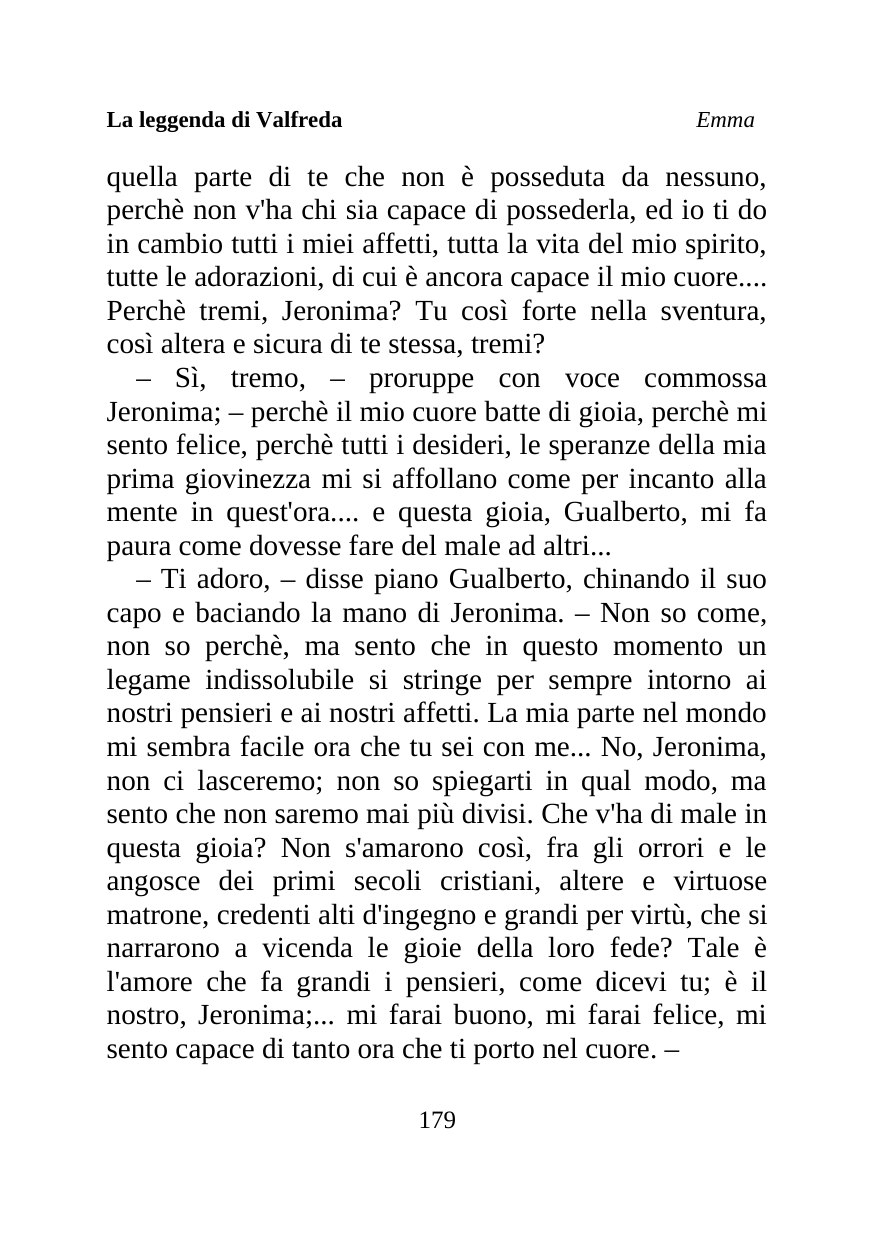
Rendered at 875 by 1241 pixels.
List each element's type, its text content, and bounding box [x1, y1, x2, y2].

text – Sì, tremo, – proruppe con voce commossa Jeronima; – perchè il mio cuore batte di gioia, perchè mi sento felice, perchè tutti i desideri, le speranze della mia prima giovinezza mi si affollano come per incanto alla mente in quest'ora.... e questa gioia, Gualberto, mi fa paura come dovesse fare del male ad altri... [106, 360, 768, 561]
text quella parte di te che non è posseduta da nessuno, perchè non v'ha chi sia capace di possederla, ed io ti do in cambio tutti i miei affetti, tutta la vita del mio spirito, tutte le adorazioni, di cui è ancora capace il mio cuore.... Perchè tremi, Jeronima? Tu così forte nella sventura, così altera e sicura di te stessa, tremi? [106, 159, 768, 360]
text – Ti adoro, – disse piano Gualberto, chinando il suo capo e baciando la mano di Jeronima. – Non so come, non so perchè, ma sento che in questo momento un legame indissolubile si stringe per sempre intorno ai nostri pensieri e ai nostri affetti. La mia parte nel mondo mi sembra facile ora che tu sei con me... No, Jeronima, non ci lasceremo; non so spiegarti in qual modo, ma sento che non saremo mai più divisi. Che v'ha di male in questa gioia? Non s'amarono così, fra gli orrori e le angosce dei primi secoli cristiani, altere e virtuose matrone, credenti alti d'ingegno e grandi per virtù, che si narrarono a vicenda le gioie della loro fede? Tale è l'amore che fa grandi i pensieri, come dicevi tu; è il nostro, Jeronima;... mi farai buono, mi farai felice, mi sento capace di tanto ora che ti porto nel cuore. – [106, 561, 768, 1064]
